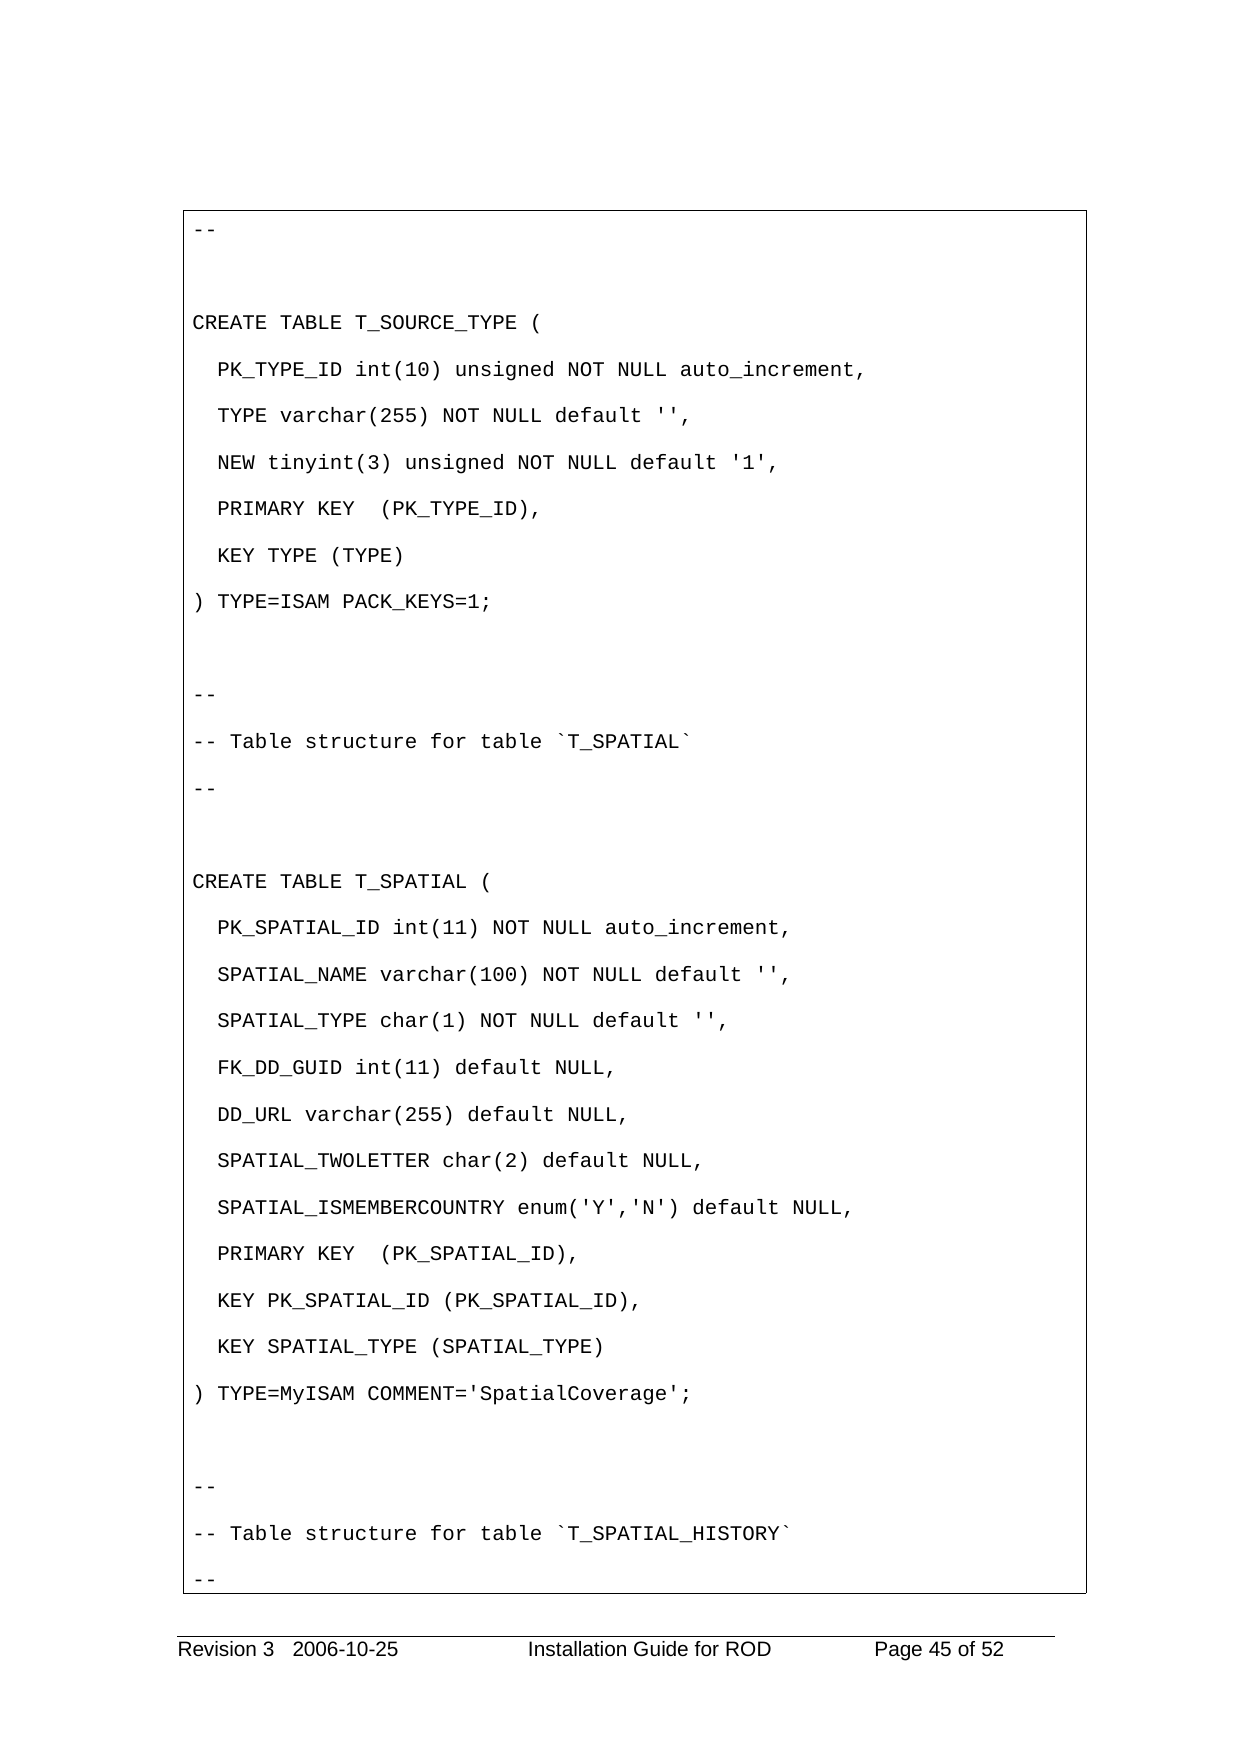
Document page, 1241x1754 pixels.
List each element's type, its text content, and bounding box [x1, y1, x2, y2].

text SPATIAL_NAME varchar(100) NOT NULL default '', [184, 955, 1086, 987]
text -- [184, 211, 1086, 242]
text NEW tinyint(3) unsigned NOT NULL default '1', [184, 443, 1086, 475]
text CREATE TABLE T_SOURCE_TYPE ( [184, 303, 1086, 335]
text -- [184, 1467, 1086, 1499]
text KEY PK_SPATIAL_ID (PK_SPATIAL_ID), [184, 1281, 1086, 1313]
text ) TYPE=ISAM PACK_KEYS=1; [184, 583, 1086, 615]
text SPATIAL_ISMEMBERCOUNTRY enum('Y','N') default NULL, [184, 1188, 1086, 1220]
text -- Table structure for table `T_SPATIAL_HISTORY` [184, 1514, 1086, 1546]
text TYPE varchar(255) NOT NULL default '', [184, 397, 1086, 428]
text KEY TYPE (TYPE) [184, 536, 1086, 568]
text CREATE TABLE T_SPATIAL ( [184, 862, 1086, 894]
text PK_TYPE_ID int(10) unsigned NOT NULL auto_increment, [184, 350, 1086, 382]
text SPATIAL_TYPE char(1) NOT NULL default '', [184, 1002, 1086, 1034]
text -- [184, 769, 1086, 801]
text DD_URL varchar(255) default NULL, [184, 1095, 1086, 1127]
text PK_SPATIAL_ID int(11) NOT NULL auto_increment, [184, 909, 1086, 941]
text -- [184, 1561, 1086, 1593]
text ) TYPE=MyISAM COMMENT='SpatialCoverage'; [184, 1374, 1086, 1406]
text FK_DD_GUID int(11) default NULL, [184, 1048, 1086, 1080]
text PRIMARY KEY (PK_SPATIAL_ID), [184, 1235, 1086, 1267]
text SPATIAL_TWOLETTER char(2) default NULL, [184, 1142, 1086, 1173]
text -- [184, 676, 1086, 708]
text -- Table structure for table `T_SPATIAL` [184, 722, 1086, 754]
text KEY SPATIAL_TYPE (SPATIAL_TYPE) [184, 1328, 1086, 1360]
text PRIMARY KEY (PK_TYPE_ID), [184, 490, 1086, 522]
